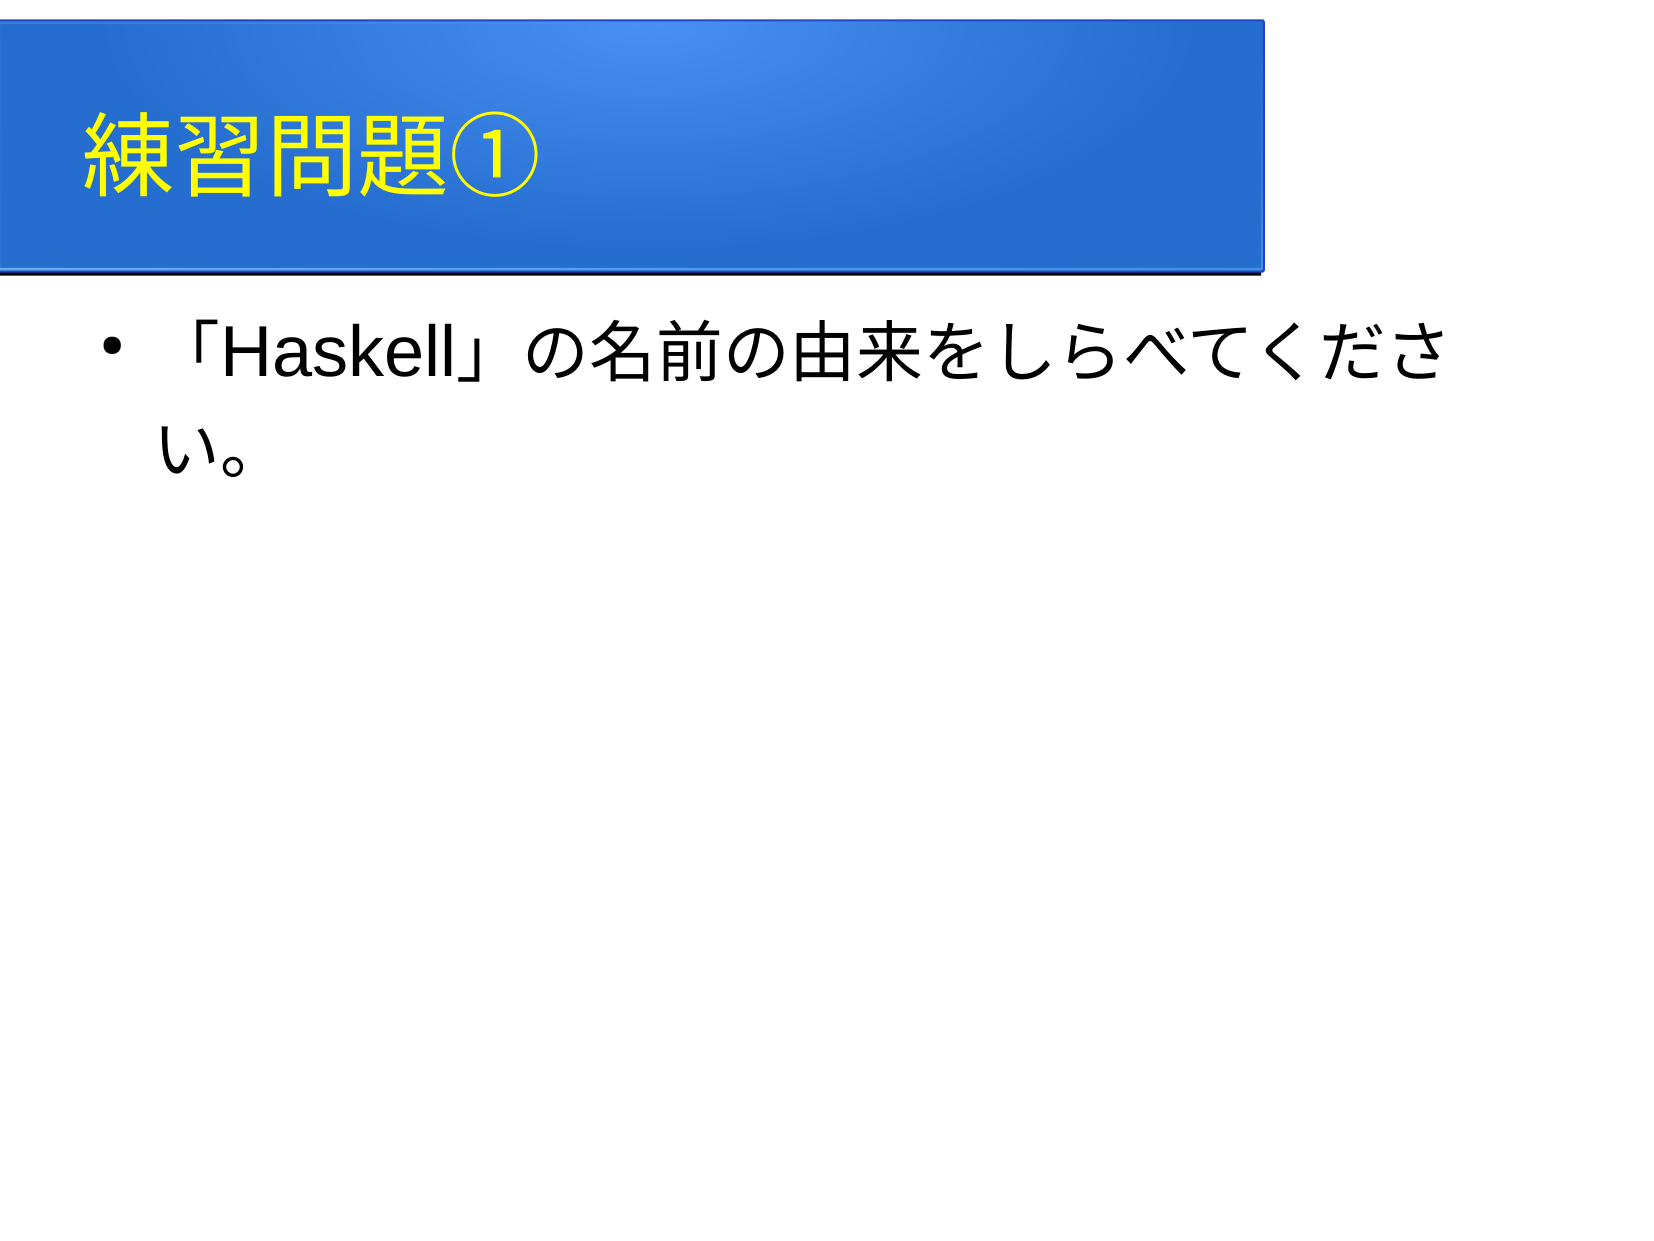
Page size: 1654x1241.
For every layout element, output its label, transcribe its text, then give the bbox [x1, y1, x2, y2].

title 練習問題① [82, 47, 1235, 252]
list 「Haskell」の名前の由来をしらべてください。 [82, 299, 1571, 1019]
